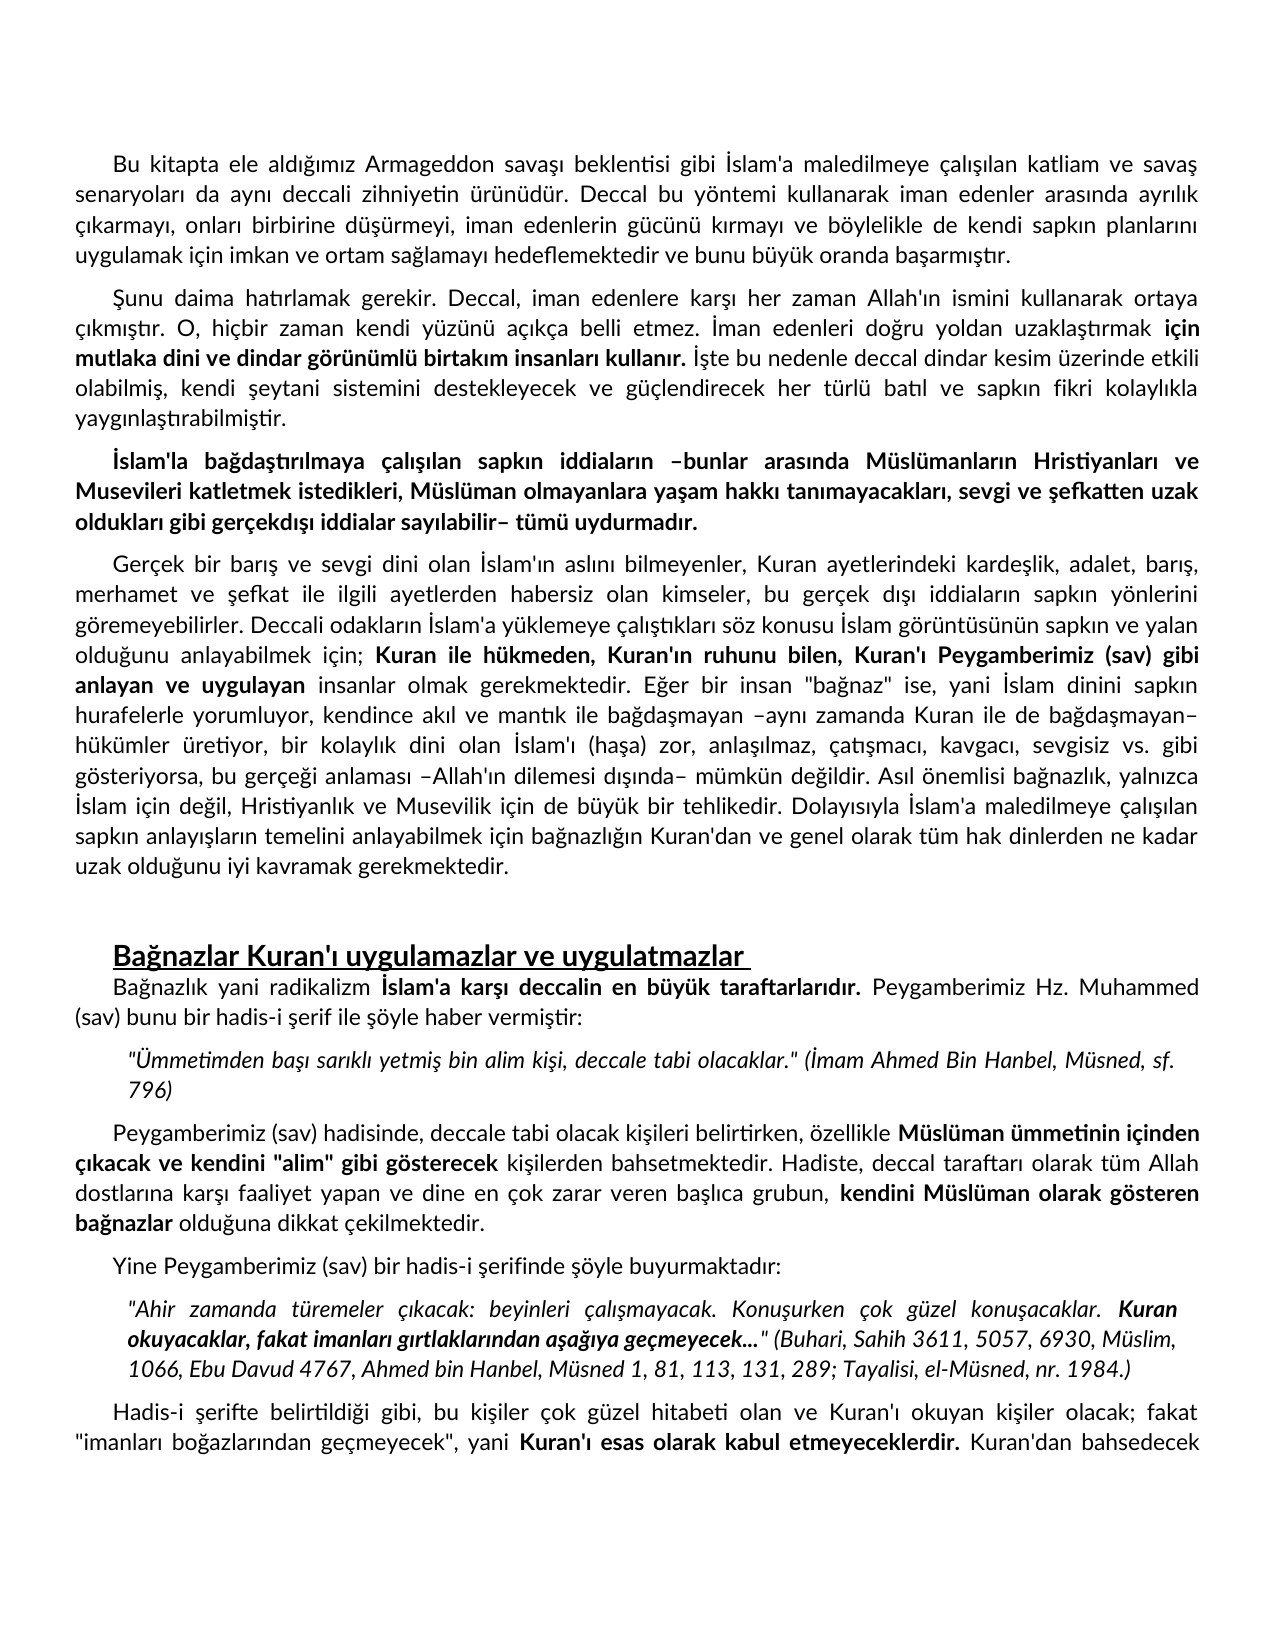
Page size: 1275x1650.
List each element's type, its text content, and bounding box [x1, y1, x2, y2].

text Bu kitapta ele aldığımız Armageddon savaşı beklentisi gibi İslam'a maledilmeye çalışılan katliam ve savaş senaryoları da aynı deccali zihniyetin ürünüdür. Deccal bu yöntemi kullanarak iman edenler arasında ayrılık çıkarmayı, onları birbirine düşürmeyi, iman edenlerin gücünü kırmayı ve böylelikle de kendi sapkın planlarını uygulamak için imkan ve ortam sağlamayı hedeflemektedir ve bunu büyük oranda başarmıştır. [75, 150, 1200, 268]
text Hadis-i şerifte belirtildiği gibi, bu kişiler çok güzel hitabeti olan ve Kuran'ı okuyan kişiler olacak; fakat "imanları boğazlarından geçmeyecek", yani Kuran'ı esas olarak kabul etmeyeceklerdir. Kuran'dan bahsedecek [75, 1397, 1200, 1455]
text Bağnazlık yani radikalizm İslam'a karşı deccalin en büyük taraftarlarıdır. Peygamberimiz Hz. Muhammed (sav) bunu bir hadis-i şerif ile şöyle haber vermiştir: [75, 972, 1200, 1030]
text "Ümmetimden başı sarıklı yetmiş bin alim kişi, deccale tabi olacaklar." (İmam Ahmed Bin Hanbel, Müsned, sf. 796) [127, 1045, 1177, 1103]
text Peygamberimiz (sav) hadisinde, deccale tabi olacak kişileri belirtirken, özellikle Müslüman ümmetinin içinden çıkacak ve kendini "alim" gibi gösterecek kişilerden bahsetmektedir. Hadiste, deccal taraftarı olarak tüm Allah dostlarına karşı faaliyet yapan ve dine en çok zarar veren başlıca grubun, kendini Müslüman olarak gösteren bağnazlar olduğuna dikkat çekilmektedir. [75, 1118, 1200, 1236]
text Şunu daima hatırlamak gerekir. Deccal, iman edenlere karşı her zaman Allah'ın ismini kullanarak ortaya çıkmıştır. O, hiçbir zaman kendi yüzünü açıkça belli etmez. İman edenleri doğru yoldan uzaklaştırmak için mutlaka dini ve dindar görünümlü birtakım insanları kullanır. İşte bu nedenle deccal dindar kesim üzerinde etkili olabilmiş, kendi şeytani sistemini destekleyecek ve güçlendirecek her türlü batıl ve sapkın fikri kolaylıkla yaygınlaştırabilmiştir. [75, 283, 1200, 432]
text "Ahir zamanda türemeler çıkacak: beyinleri çalışmayacak. Konuşurken çok güzel konuşacaklar. Kuran okuyacaklar, fakat imanları gırtlaklarından aşağıya geçmeyecek..." (Buhari, Sahih 3611, 5057, 6930, Müslim, 1066, Ebu Davud 4767, Ahmed bin Hanbel, Müsned 1, 81, 113, 131, 289; Tayalisi, el-Müsned, nr. 1984.) [127, 1294, 1177, 1382]
text Gerçek bir barış ve sevgi dini olan İslam'ın aslını bilmeyenler, Kuran ayetlerindeki kardeşlik, adalet, barış, merhamet ve şefkat ile ilgili ayetlerden habersiz olan kimseler, bu gerçek dışı iddiaların sapkın yönlerini göremeyebilirler. Deccali odakların İslam'a yüklemeye çalıştıkları söz konusu İslam görüntüsünün sapkın ve yalan olduğunu anlayabilmek için; Kuran ile hükmeden, Kuran'ın ruhunu bilen, Kuran'ı Peygamberimiz (sav) gibi anlayan ve uygulayan insanlar olmak gerekmektedir. Eğer bir insan "bağnaz" ise, yani İslam dinini sapkın hurafelerle yorumluyor, kendince akıl ve mantık ile bağdaşmayan –aynı zamanda Kuran ile de bağdaşmayan– hükümler üretiyor, bir kolaylık dini olan İslam'ı (haşa) zor, anlaşılmaz, çatışmacı, kavgacı, sevgisiz vs. gibi gösteriyorsa, bu gerçeği anlaması –Allah'ın dilemesi dışında– mümkün değildir. Asıl önemlisi bağnazlık, yalnızca İslam için değil, Hristiyanlık ve Musevilik için de büyük bir tehlikedir. Dolayısıyla İslam'a maledilmeye çalışılan sapkın anlayışların temelini anlayabilmek için bağnazlığın Kuran'dan ve genel olarak tüm hak dinlerden ne kadar uzak olduğunu iyi kavramak gerekmektedir. [75, 550, 1200, 879]
text İslam'la bağdaştırılmaya çalışılan sapkın iddiaların –bunlar arasında Müslümanların Hristiyanları ve Musevileri katletmek istedikleri, Müslüman olmayanlara yaşam hakkı tanımayacakları, sevgi ve şefkatten uzak oldukları gibi gerçekdışı iddialar sayılabilir– tümü uydurmadır. [75, 447, 1200, 535]
subtitle Bağnazlar Kuran'ı uygulamazlar ve uygulatmazlar [112, 937, 1200, 972]
text Yine Peygamberimiz (sav) bir hadis-i şerifinde şöyle buyurmaktadır: [75, 1252, 1200, 1279]
